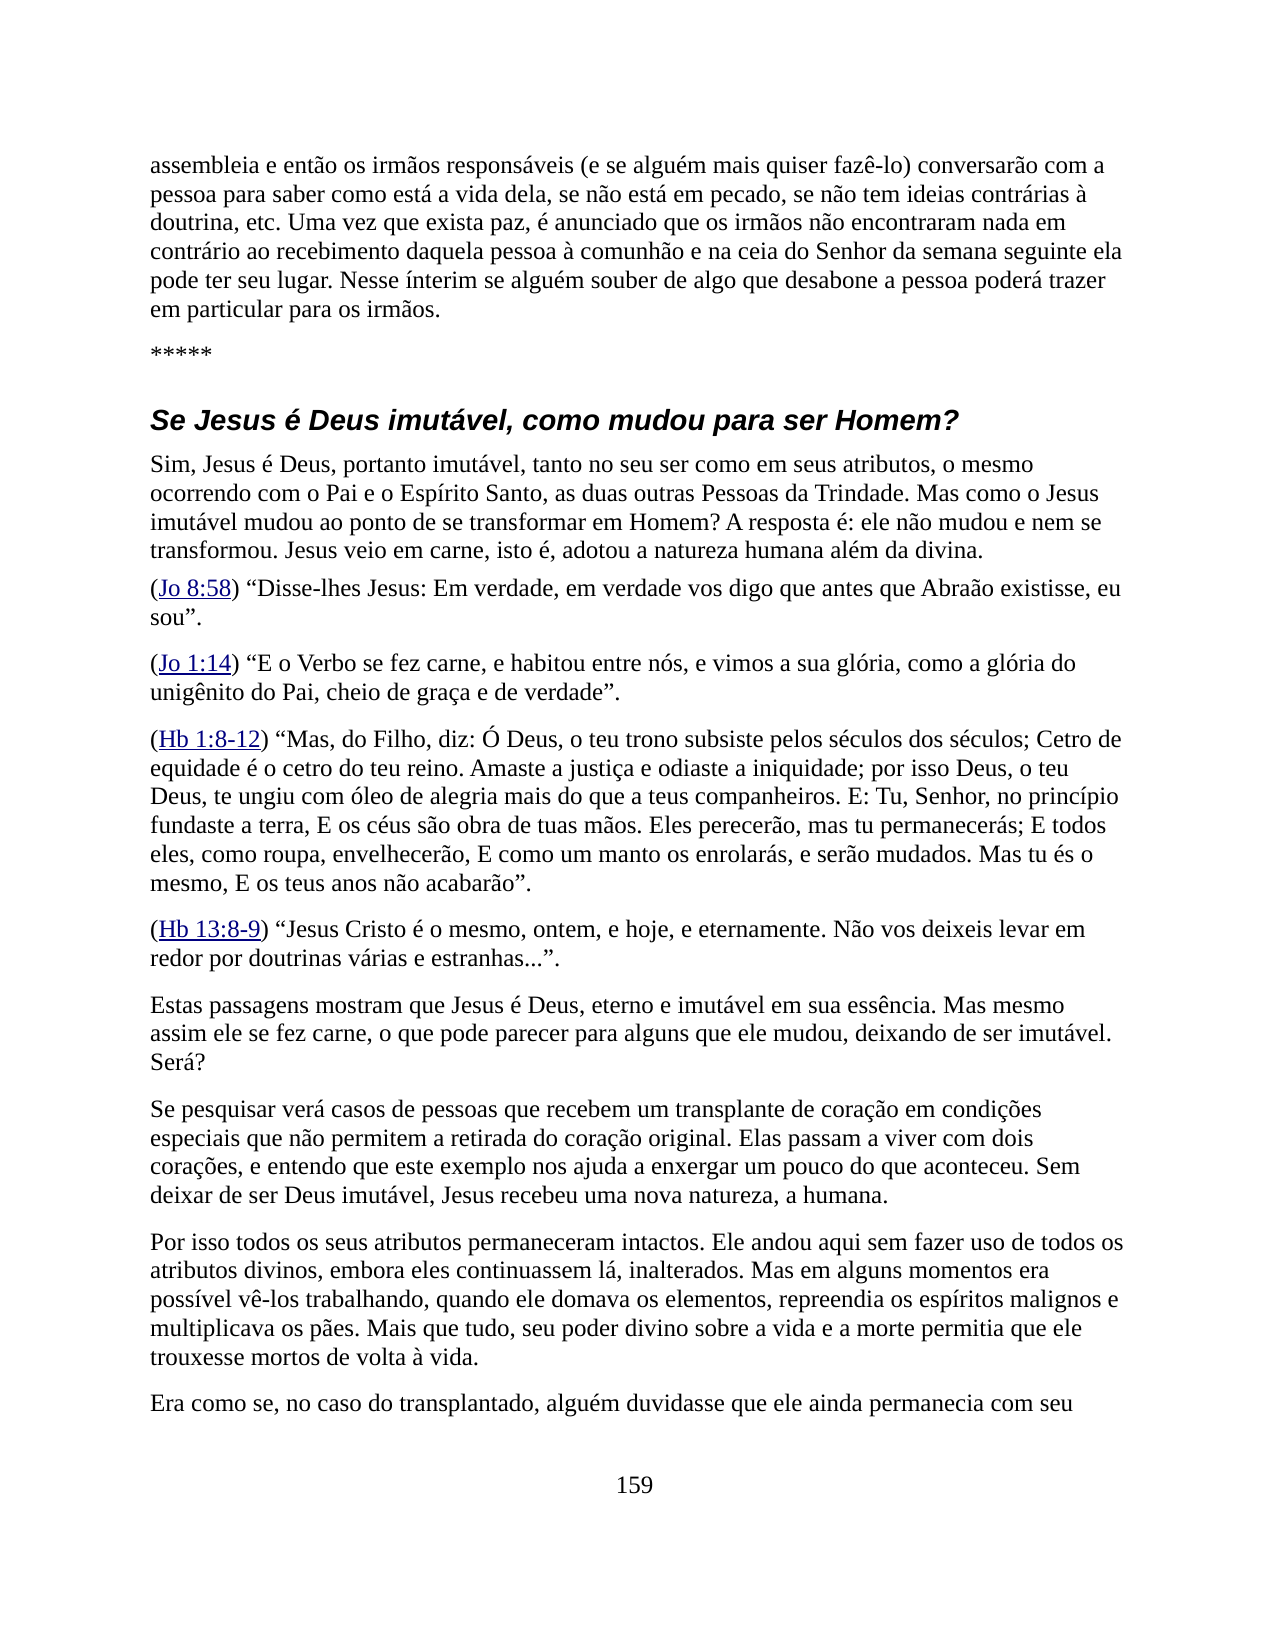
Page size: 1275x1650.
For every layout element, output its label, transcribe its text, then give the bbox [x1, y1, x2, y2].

text Sim, Jesus é Deus, portanto imutável, tanto no seu ser como em seus atributos, o mesmo ocorrendo com o Pai e o Espírito Santo, as duas outras Pessoas da Trindade. Mas como o Jesus imutável mudou ao ponto de se transformar em Homem? A resposta é: ele não mudou e nem se transformou. Jesus veio em carne, isto é, adotou a natureza humana além da divina. [150, 449, 1125, 564]
text Se pesquisar verá casos de pessoas que recebem um transplante de coração em condições especiais que não permitem a retirada do coração original. Elas passam a viver com dois corações, e entendo que este exemplo nos ajuda a enxergar um pouco do que aconteceu. Sem deixar de ser Deus imutável, Jesus recebeu uma nova natureza, a humana. [150, 1094, 1125, 1209]
text ***** [150, 340, 1125, 369]
text assembleia e então os irmãos responsáveis (e se alguém mais quiser fazê-lo) conversarão com a pessoa para saber como está a vida dela, se não está em pecado, se não tem ideias contrárias à doutrina, etc. Uma vez que exista paz, é anunciado que os irmãos não encontraram nada em contrário ao recebimento daquela pessoa à comunhão e na ceia do Senhor da semana seguinte ela pode ter seu lugar. Nesse ínterim se alguém souber de algo que desabone a pessoa poderá trazer em particular para os irmãos. [150, 150, 1125, 322]
text (Jo 1:14) “E o Verbo se fez carne, e habitou entre nós, e vimos a sua glória, como a glória do unigênito do Pai, cheio de graça e de verdade”. [150, 648, 1125, 706]
text Por isso todos os seus atributos permaneceram intactos. Ele andou aqui sem fazer uso de todos os atributos divinos, embora eles continuassem lá, inalterados. Mas em alguns momentos era possível vê-los trabalhando, quando ele domava os elementos, repreendia os espíritos malignos e multiplicava os pães. Mais que tudo, seu poder divino sobre a vida e a morte permitia que ele trouxesse mortos de volta à vida. [150, 1227, 1125, 1371]
text Era como se, no caso do transplantado, alguém duvidasse que ele ainda permanecia com seu [150, 1388, 1125, 1417]
text Estas passagens mostram que Jesus é Deus, eterno e imutável em sua essência. Mas mesmo assim ele se fez carne, o que pode parecer para alguns que ele mudou, deixando de ser imutável. Será? [150, 990, 1125, 1076]
text (Jo 8:58) “Disse-lhes Jesus: Em verdade, em verdade vos digo que antes que Abraão existisse, eu sou”. [150, 573, 1125, 631]
subtitle Se Jesus é Deus imutável, como mudou para ser Homem? [150, 403, 1125, 437]
text (Hb 1:8-12) “Mas, do Filho, diz: Ó Deus, o teu trono subsiste pelos séculos dos séculos; Cetro de equidade é o cetro do teu reino. Amaste a justiça e odiaste a iniquidade; por isso Deus, o teu Deus, te ungiu com óleo de alegria mais do que a teus companheiros. E: Tu, Senhor, no princípio fundaste a terra, E os céus são obra de tuas mãos. Eles perecerão, mas tu permanecerás; E todos eles, como roupa, envelhecerão, E como um manto os enrolarás, e serão mudados. Mas tu és o mesmo, E os teus anos não acabarão”. [150, 724, 1125, 896]
text (Hb 13:8-9) “Jesus Cristo é o mesmo, ontem, e hoje, e eternamente. Não vos deixeis levar em redor por doutrinas várias e estranhas...”. [150, 914, 1125, 972]
